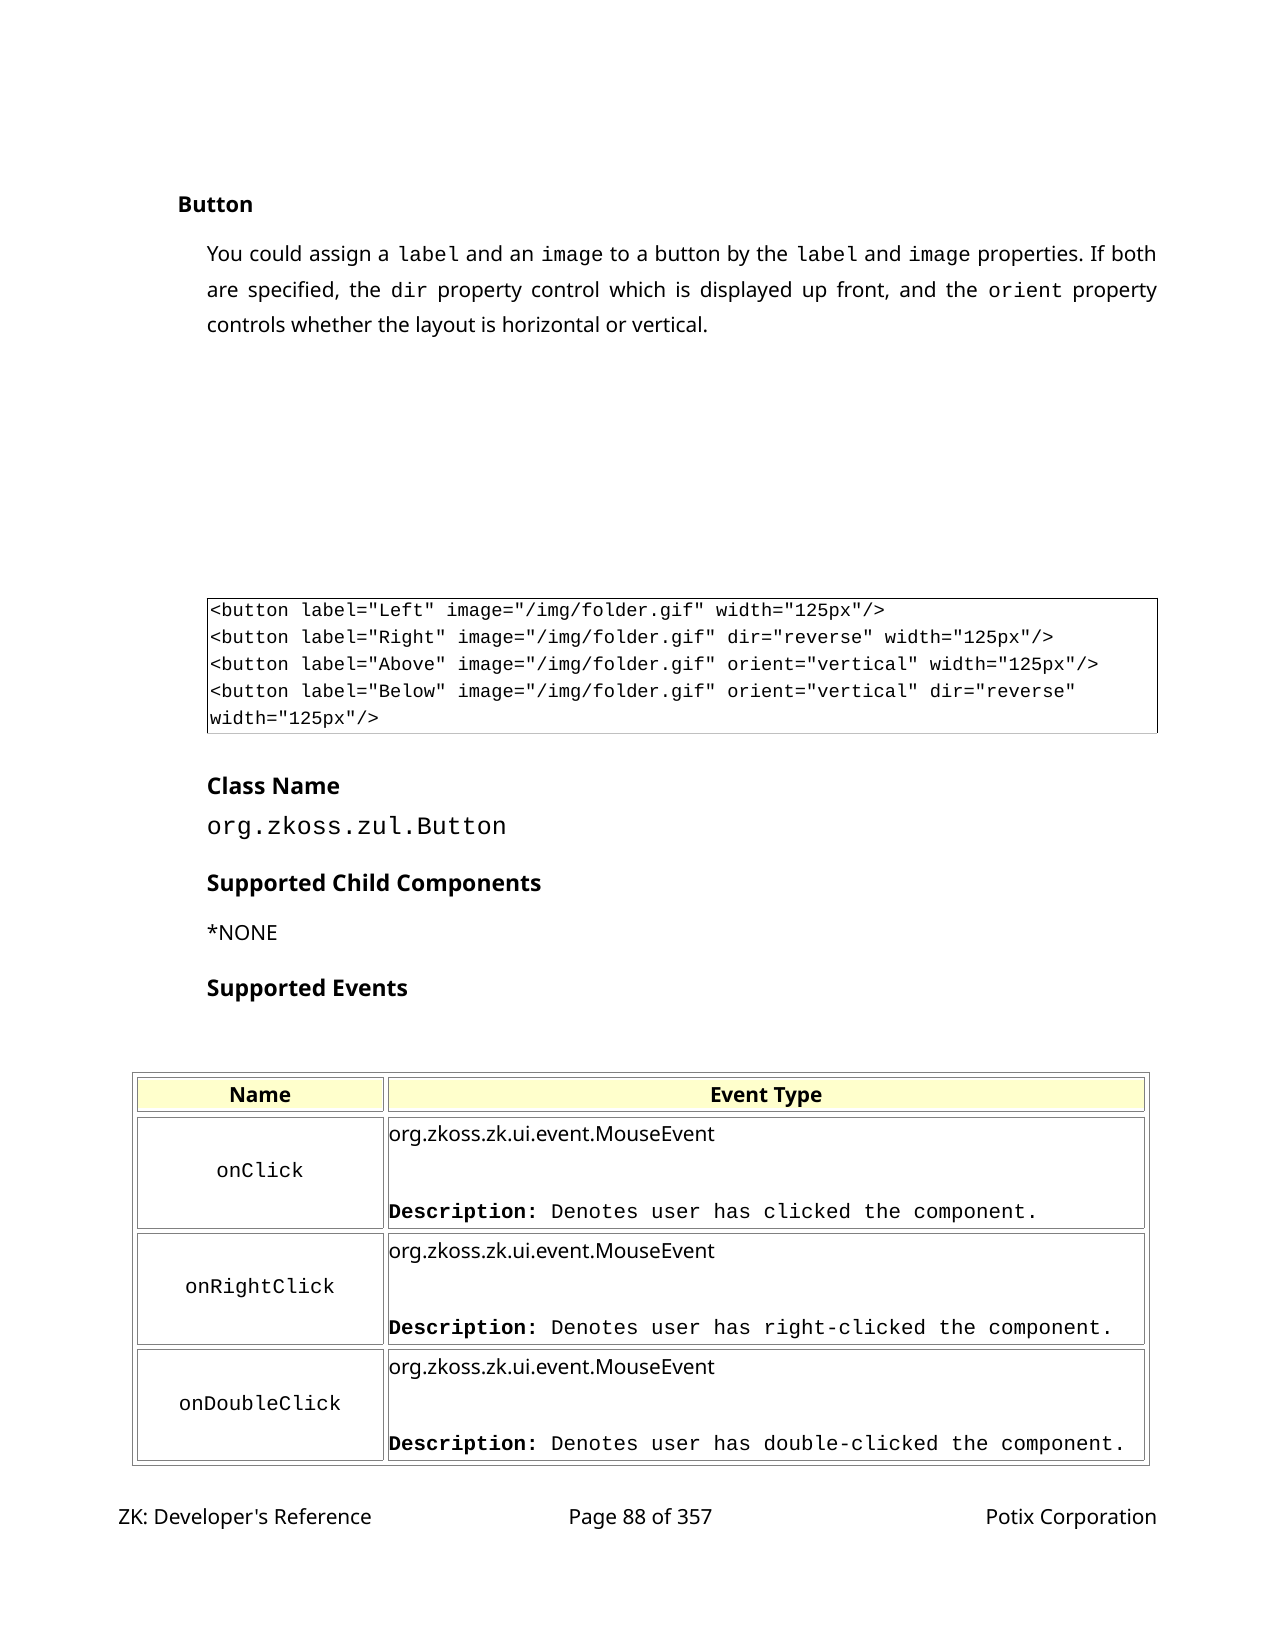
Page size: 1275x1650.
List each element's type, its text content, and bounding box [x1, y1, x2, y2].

table_cell onRightClick [134, 1228, 385, 1344]
subtitle Button [177, 189, 1157, 219]
subtitle Class Name [207, 770, 1157, 801]
subtitle Supported Child Components [207, 867, 1157, 898]
table_cell org.zkoss.zk.ui.event.MouseEvent Description: Denotes user has double-clicked the component. [385, 1344, 1147, 1460]
text <button label="Right" image="/img/folder.gif" dir="reverse" width="125px"/> [208, 625, 1157, 649]
text <button label="Above" image="/img/folder.gif" orient="vertical" width="125px"/> [208, 652, 1157, 676]
text <button label="Left" image="/img/folder.gif" width="125px"/> [208, 599, 1157, 622]
text <button label="Below" image="/img/folder.gif" orient="vertical" dir="reverse" width="125px"/> [208, 679, 1157, 733]
text *NONE [207, 918, 1157, 947]
table_cell onClick [134, 1111, 385, 1227]
table_cell org.zkoss.zk.ui.event.MouseEvent Description: Denotes user has clicked the component. [385, 1111, 1147, 1227]
table_cell onDoubleClick [134, 1344, 385, 1460]
text org.zkoss.zul.Button [207, 813, 1157, 842]
table_cell org.zkoss.zk.ui.event.MouseEvent Description: Denotes user has right-clicked the component. [385, 1228, 1147, 1344]
table_header Event Type [385, 1073, 1147, 1111]
table_header Name [134, 1073, 385, 1111]
subtitle Supported Events [207, 972, 1157, 1003]
text You could assign a label and an image to a button by the label and image properties. If both are specified, the dir property control which is displayed up front, and the orient property controls whether the layout is horizontal or vertical. [207, 239, 1157, 339]
